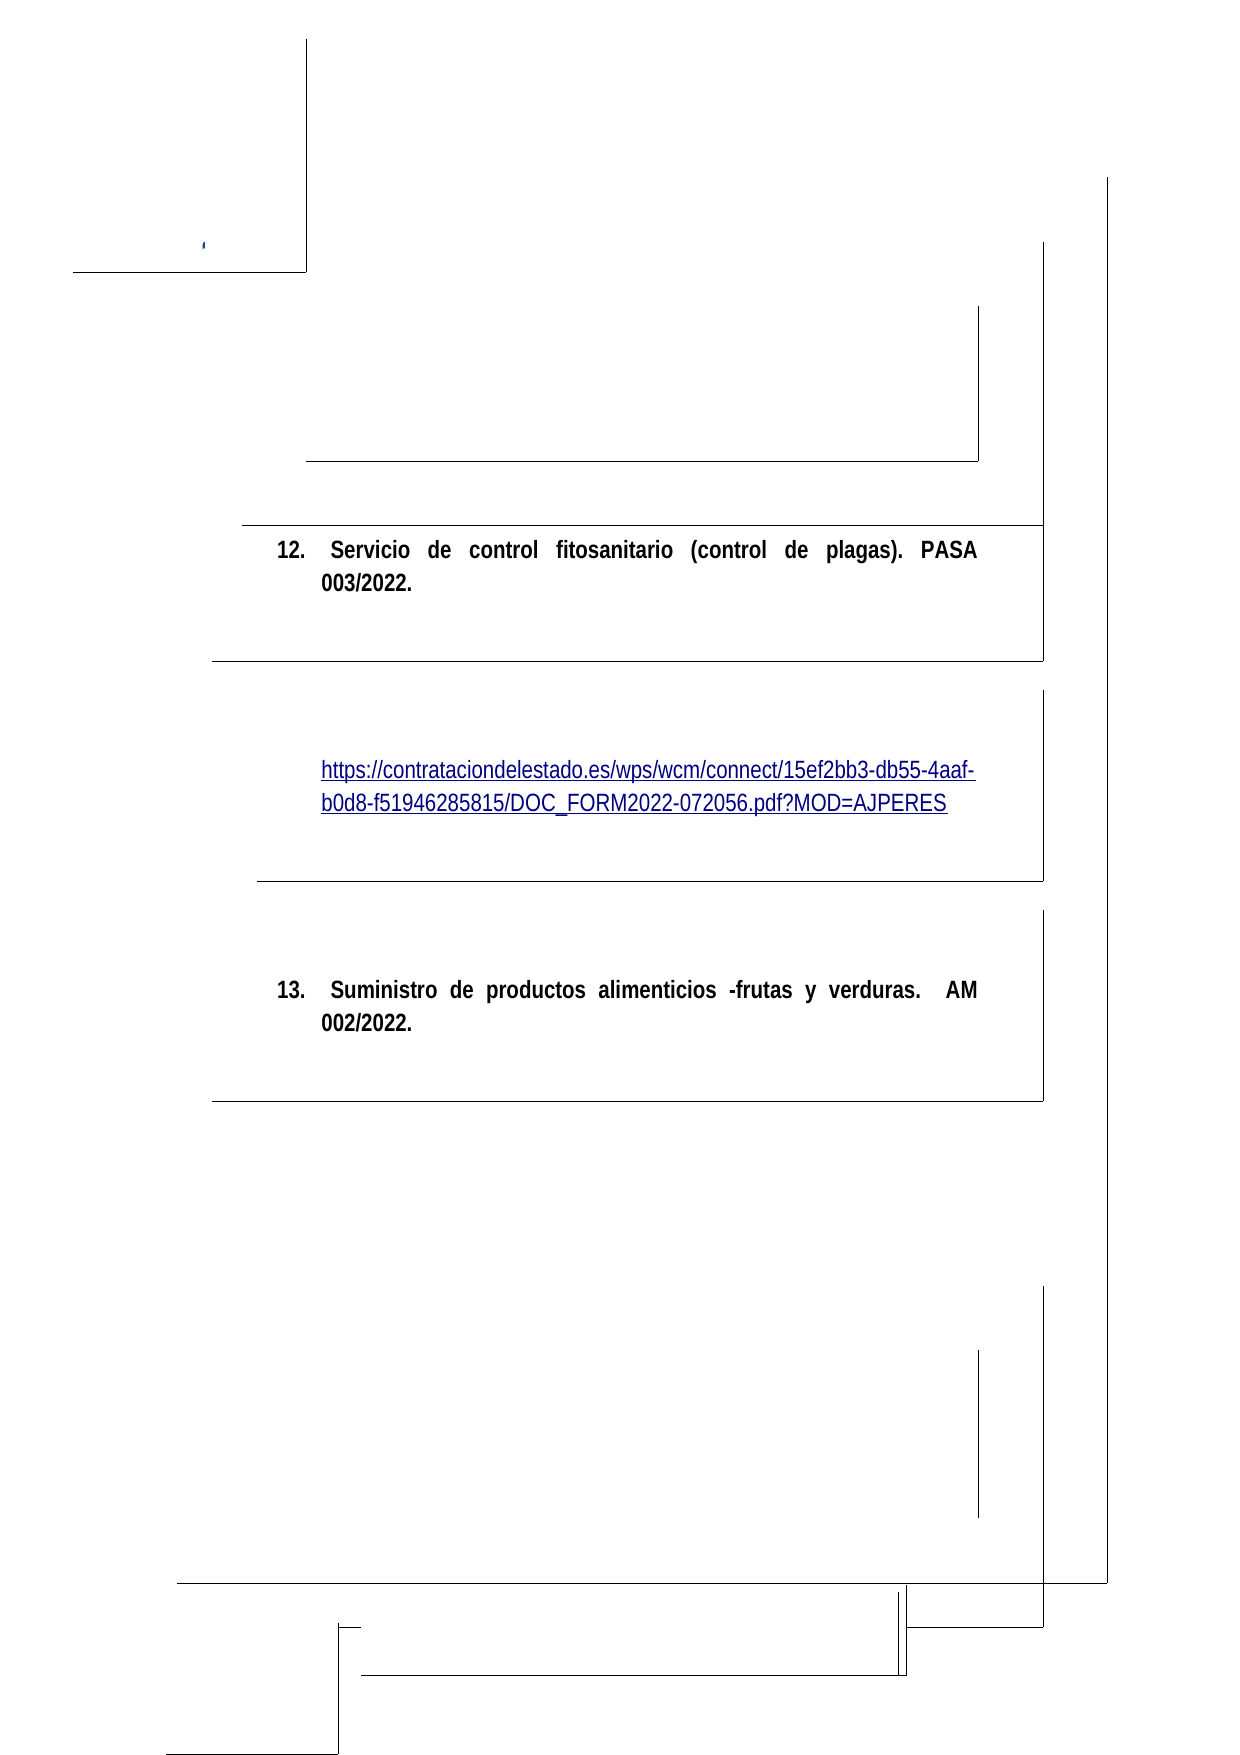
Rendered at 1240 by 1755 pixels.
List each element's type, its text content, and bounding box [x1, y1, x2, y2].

list Suministro de productos alimenticios -frutas y verduras. AM 002/2022. [212, 910, 1043, 1101]
list https://contrataciondelestado.es/wps/wcm/connect/15ef2bb3-db55-4aaf-b0d8-f51946285815/DOC_FORM2022-072056.pdf?MOD=AJPERES [257, 690, 1043, 881]
list Servicio de control fitosanitario (control de plagas). PASA 003/2022. [212, 470, 1043, 661]
